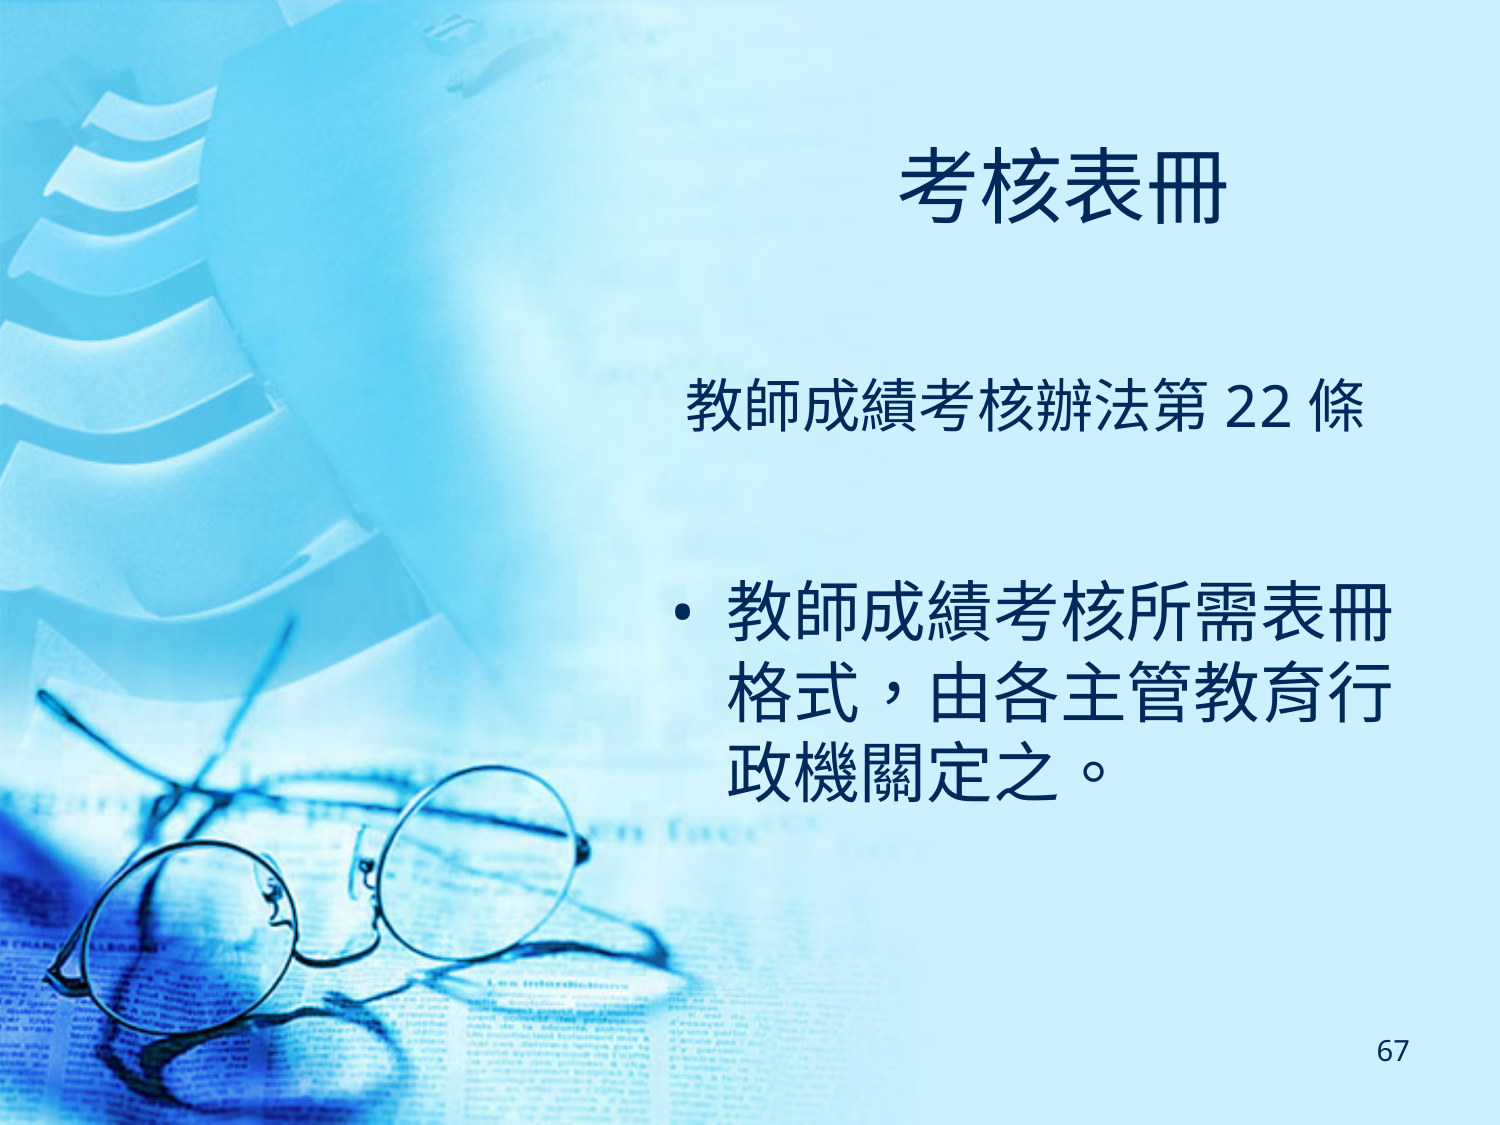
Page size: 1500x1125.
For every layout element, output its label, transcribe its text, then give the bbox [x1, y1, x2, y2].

picture [0, 0, 1500, 1125]
text_box 教師成績考核辦法第22條 [655, 326, 1418, 457]
list 教師成績考核所需表冊格式，由各主管教育行政機關定之。 [655, 562, 1414, 898]
title 考核表冊 [844, 90, 1282, 278]
